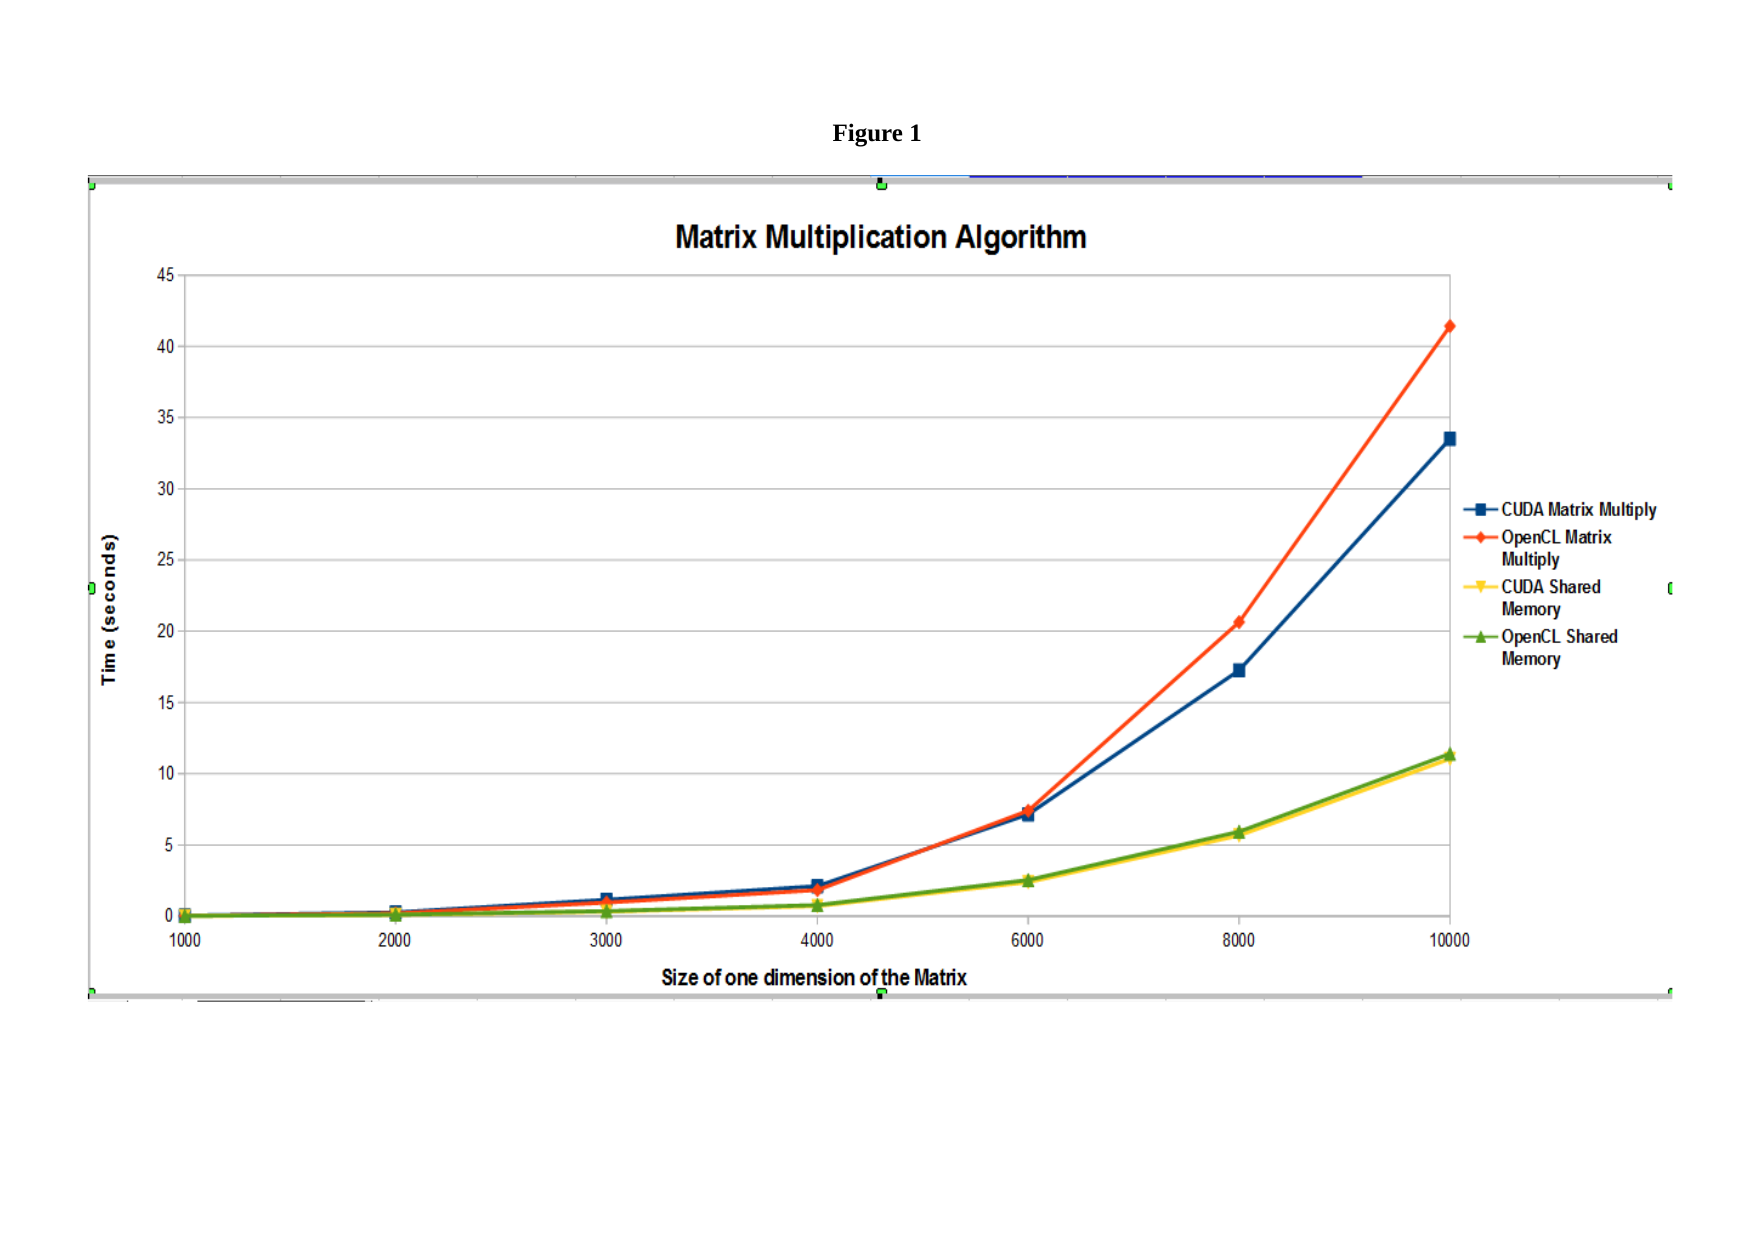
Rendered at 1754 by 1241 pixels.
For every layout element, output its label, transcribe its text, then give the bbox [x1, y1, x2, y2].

text Figure 1 [118, 118, 1636, 147]
picture [87, 175, 1673, 1002]
